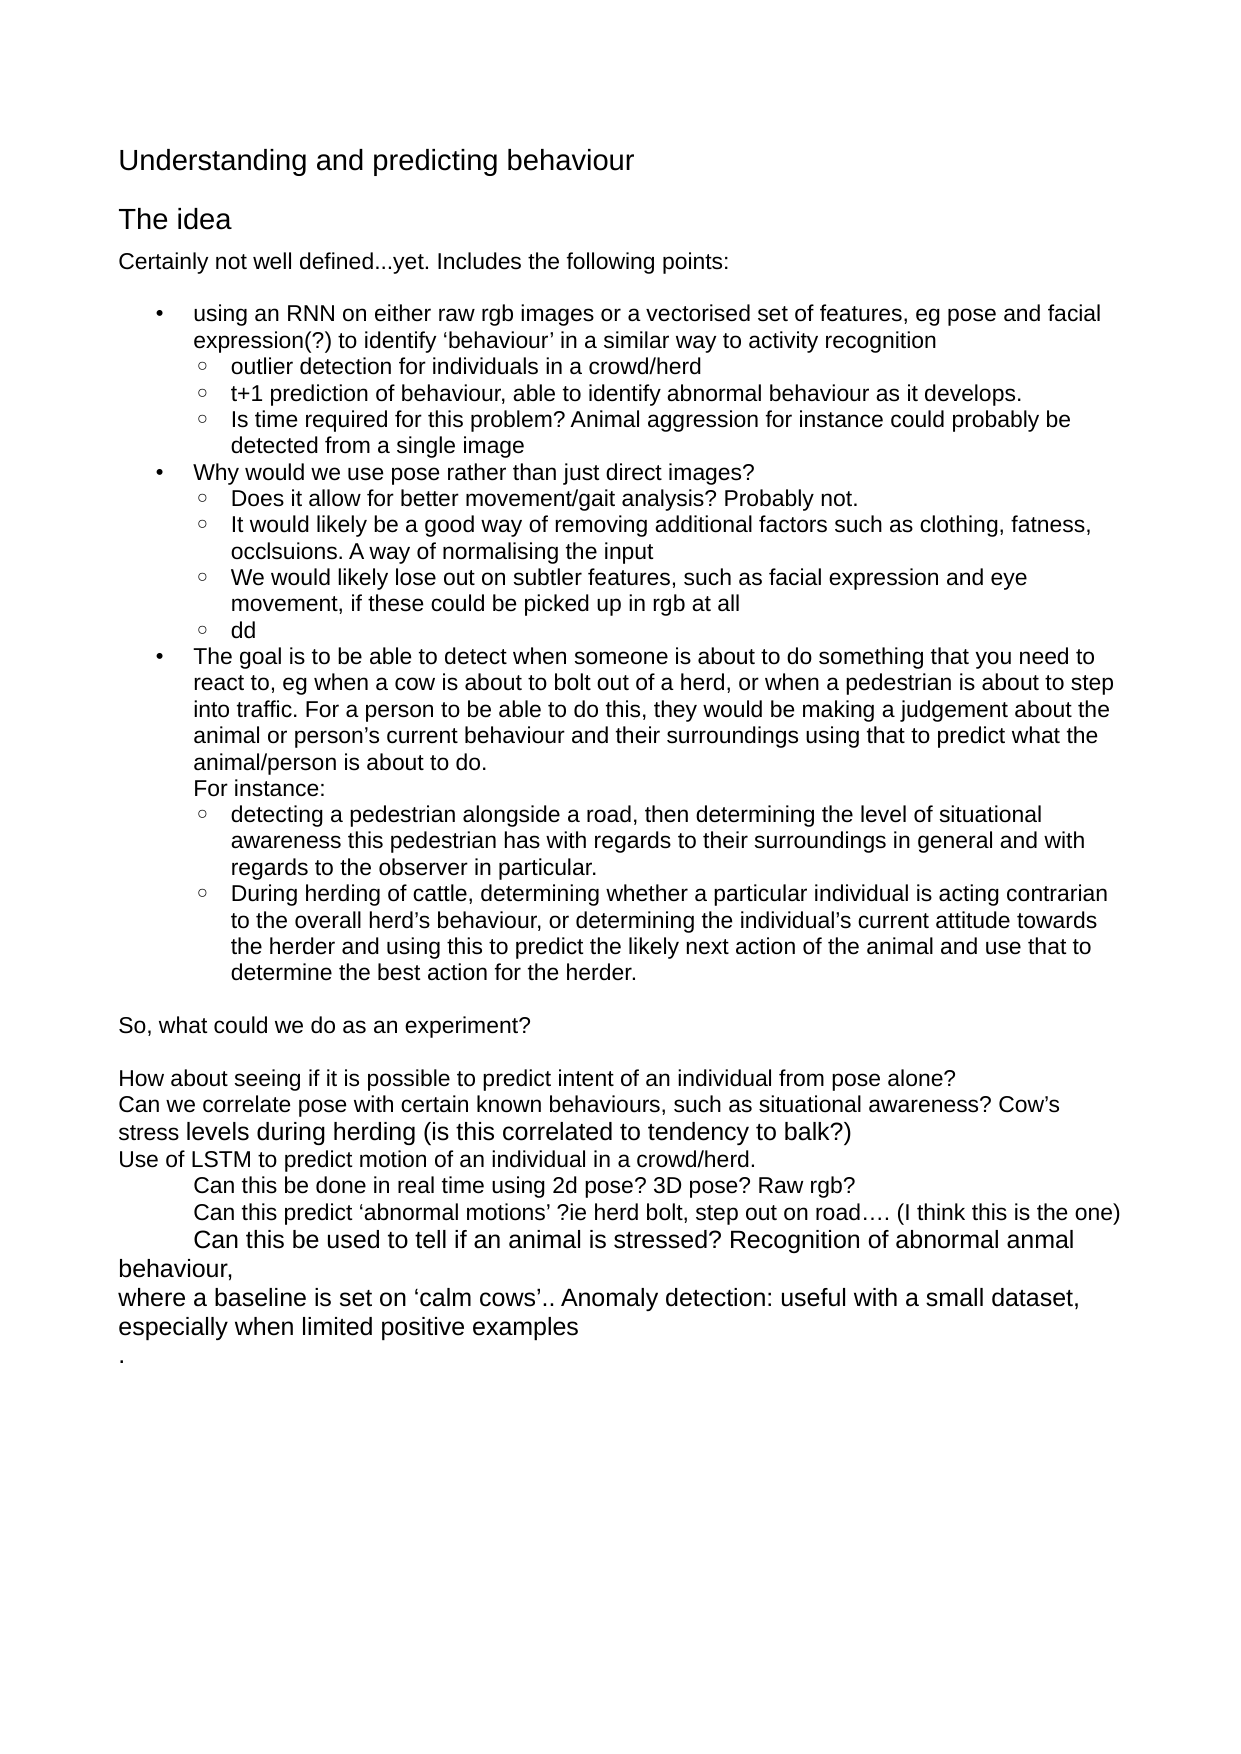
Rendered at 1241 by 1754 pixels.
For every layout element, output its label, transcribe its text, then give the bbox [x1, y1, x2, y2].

list t+1 prediction of behaviour, able to identify abnormal behaviour as it develops. [193, 379, 1122, 406]
title Understanding and predicting behaviour [118, 143, 1122, 177]
subtitle The idea [118, 202, 1122, 235]
text How about seeing if it is possible to predict intent of an individual from pose alone? [118, 1065, 1122, 1091]
list Does it allow for better movement/gait analysis? Probably not. [193, 485, 1122, 511]
text Certainly not well defined...yet. Includes the following points: [118, 248, 1122, 274]
list detecting a pedestrian alongside a road, then determining the level of situational awareness this pedestrian has with regards to their surroundings in general and with regards to the observer in particular. [193, 801, 1122, 880]
list Is time required for this problem? Animal aggression for instance could probably be detected from a single image [193, 406, 1122, 458]
text Use of LSTM to predict motion of an individual in a crowd/herd. [118, 1146, 1122, 1172]
list using an RNN on either raw rgb images or a vectorised set of features, eg pose and facial expression(?) to identify ‘behaviour’ in a similar way to activity recognition [156, 300, 1122, 353]
list We would likely lose out on subtler features, such as facial expression and eye movement, if these could be picked up in rgb at all [193, 564, 1122, 617]
text Can this be used to tell if an animal is stressed? Recognition of abnormal anmal behaviour, [118, 1225, 1122, 1283]
text Can we correlate pose with certain known behaviours, such as situational awareness? Cow’s stress levels during herding (is this correlated to tendency to balk?) [118, 1091, 1122, 1146]
list dd [193, 617, 1122, 643]
text Can this be done in real time using 2d pose? 3D pose? Raw rgb? [118, 1172, 1122, 1199]
list It would likely be a good way of removing additional factors such as clothing, fatness, occlsuions. A way of normalising the input [193, 511, 1122, 564]
list The goal is to be able to detect when someone is about to do something that you need to react to, eg when a cow is about to bolt out of a herd, or when a pedestrian is about to step into traffic. For a person to be able to do this, they would be making a judgement about the animal or person’s current behaviour and their surroundings using that to predict what the animal/person is about to do. For instance: [156, 643, 1122, 801]
text So, what could we do as an experiment? [118, 1012, 1122, 1038]
list During herding of cattle, determining whether a particular individual is acting contrarian to the overall herd’s behaviour, or determining the individual’s current attitude towards the herder and using this to predict the likely next action of the animal and use that to determine the best action for the herder. [193, 880, 1122, 986]
text . [118, 1340, 1122, 1369]
text where a baseline is set on ‘calm cows’.. Anomaly detection: useful with a small dataset, especially when limited positive examples [118, 1283, 1122, 1340]
list outlier detection for individuals in a crowd/herd [193, 353, 1122, 379]
text Can this predict ‘abnormal motions’ ?ie herd bolt, step out on road…. (I think this is the one) [118, 1199, 1122, 1225]
list Why would we use pose rather than just direct images? [156, 458, 1122, 485]
